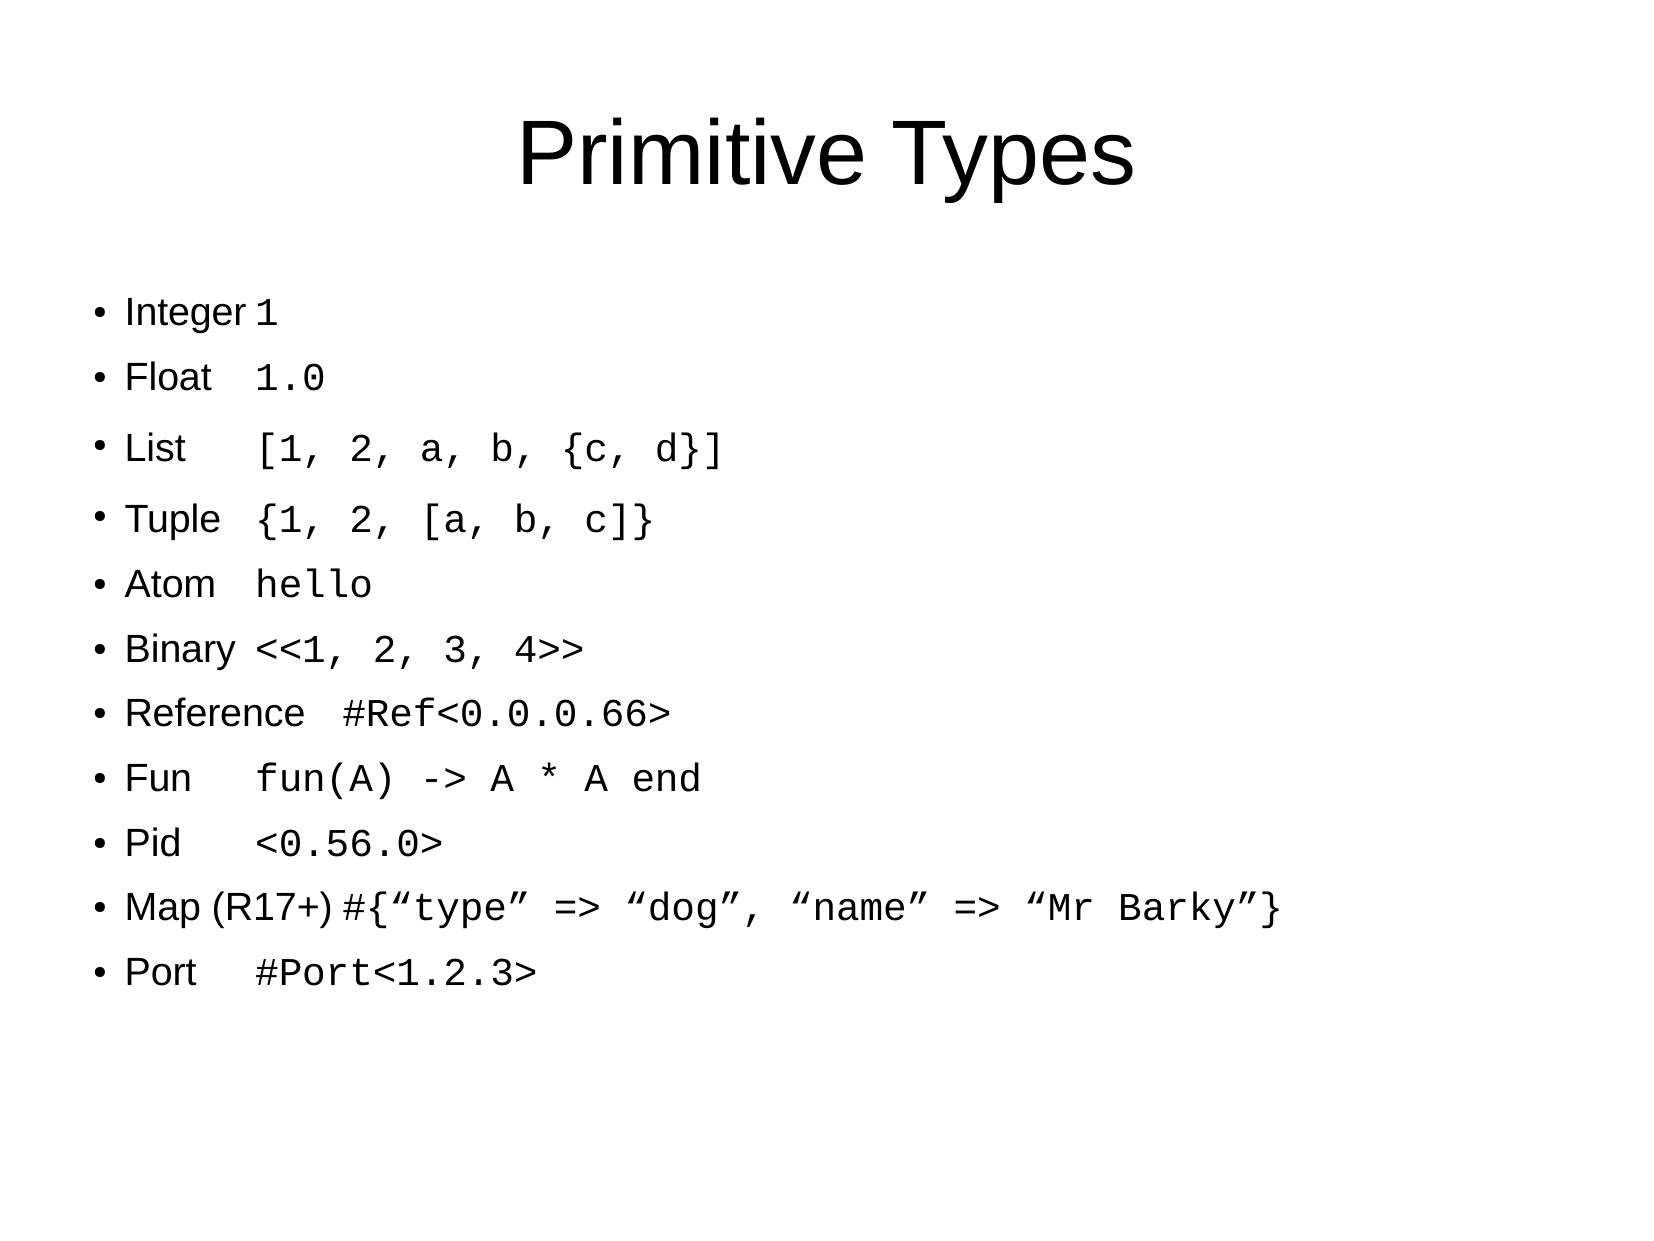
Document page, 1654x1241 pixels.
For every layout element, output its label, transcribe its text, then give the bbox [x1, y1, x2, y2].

list Integer 1 Float 1.0 List [1, 2, a, b, {c, d}] Tuple {1, 2, [a, b, c]} Atom hello Binary <<1, 2, 3, 4>> Reference #Ref<0.0.0.66> Fun fun(A) -> A * A end Pid <0.56.0> Map (R17+) #{“type” => “dog”, “name” => “Mr Barky”} Port #Port<1.2.3> [82, 290, 1571, 1010]
title Primitive Types [82, 49, 1571, 257]
